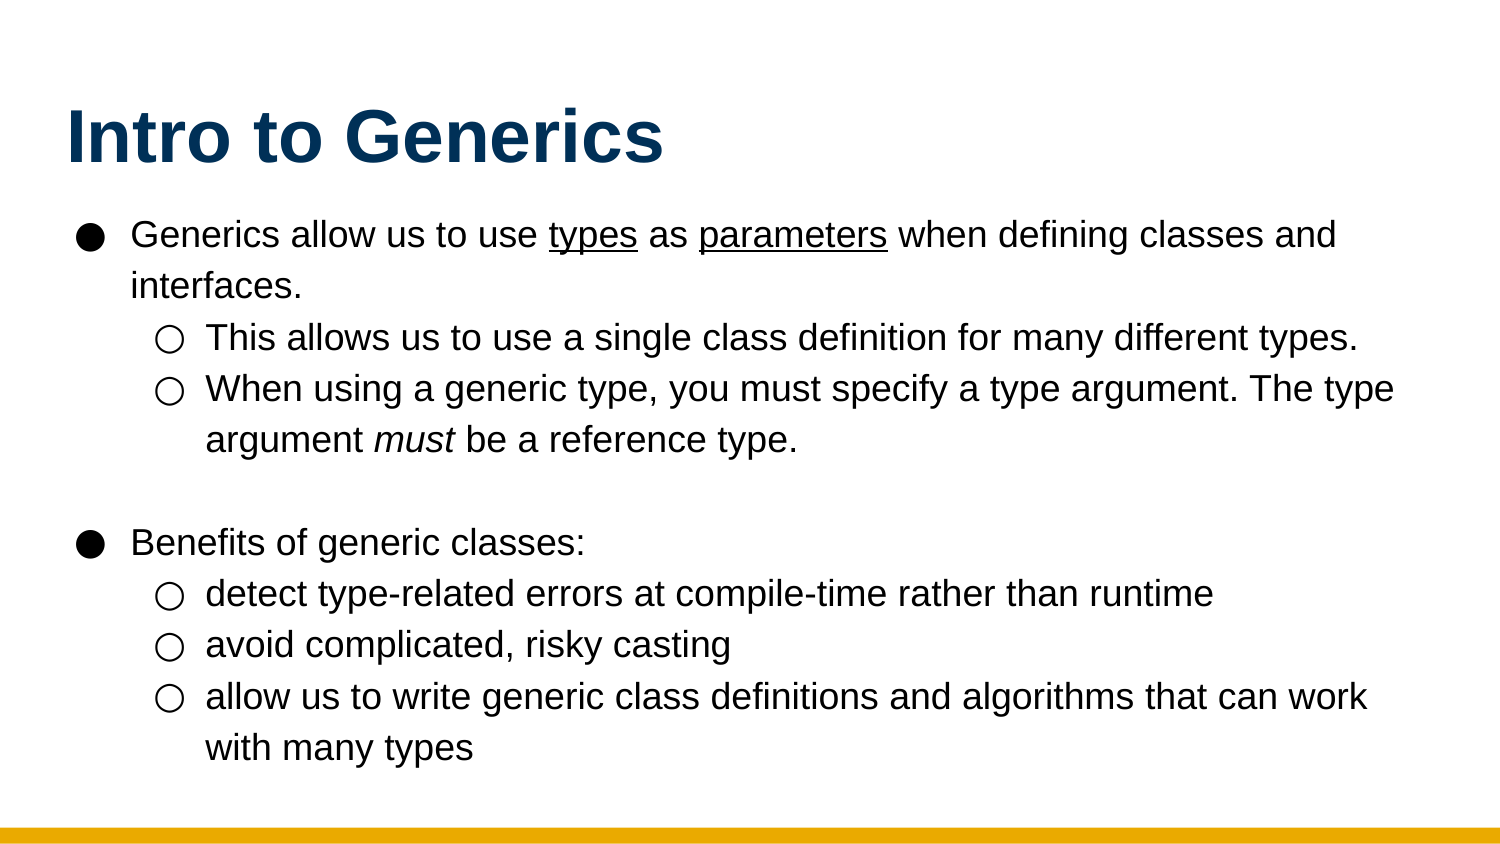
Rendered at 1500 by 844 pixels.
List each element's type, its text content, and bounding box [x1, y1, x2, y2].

title Intro to Generics [51, 72, 1449, 189]
text_box Generics allow us to use types as parameters when defining classes and interfaces. This allows us to use a single class definition for many different types. When using a generic type, you must specify a type argument. The type argument must be a reference type. Benefits of generic classes: detect type-related errors at compile-time rather than runtime avoid complicated, risky casting allow us to write generic class definitions and algorithms that can work with many types [40, 189, 1460, 793]
